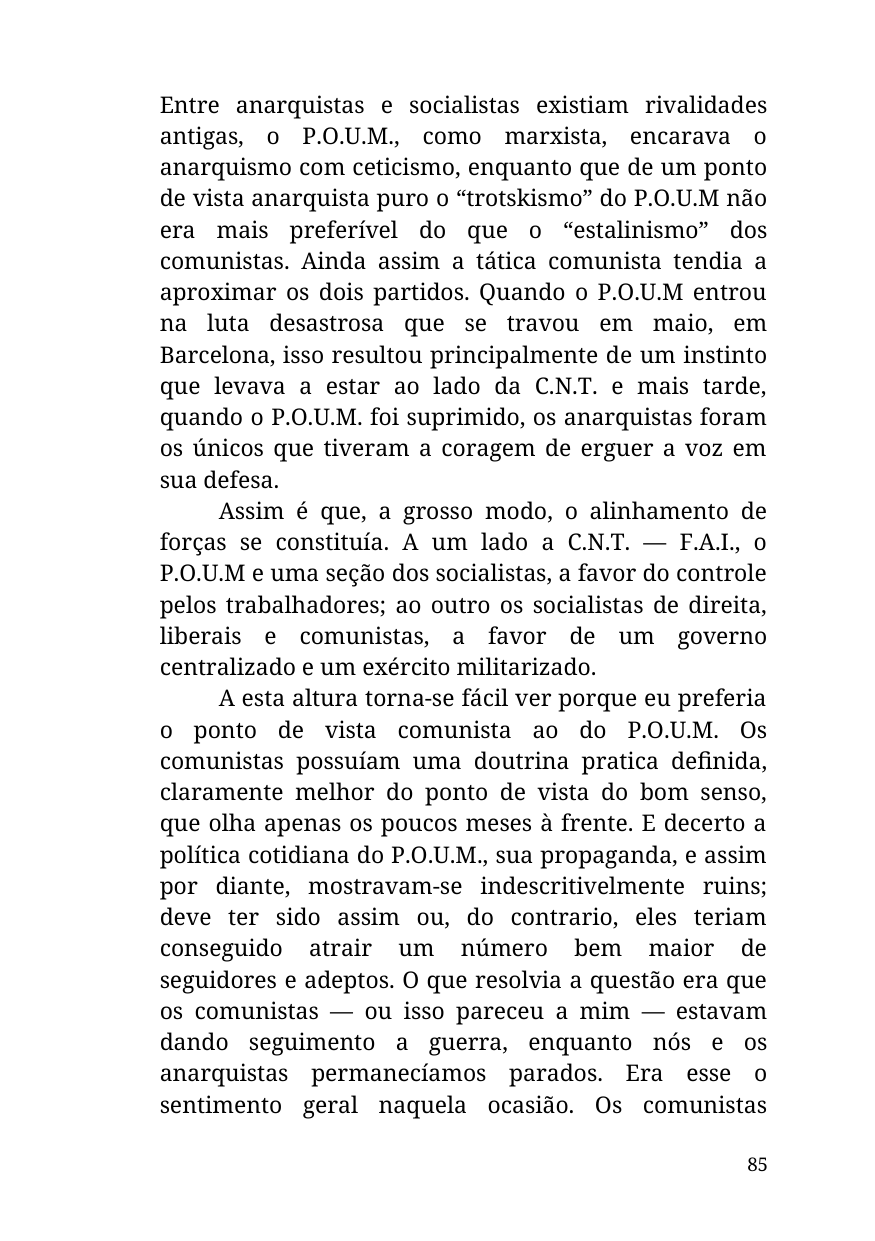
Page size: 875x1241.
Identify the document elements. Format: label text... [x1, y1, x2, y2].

text Assim é que, a grosso modo, o alinhamento de forças se constituía. A um lado a C.N.T. — F.A.I., o P.O.U.M e uma seção dos socialistas, a favor do controle pelos trabalhadores; ao outro os socialistas de direita, liberais e comunistas, a favor de um governo centralizado e um exército militarizado. [159, 495, 768, 682]
text Entre anarquistas e socialistas existiam rivalidades antigas, o P.O.U.M., como marxista, encarava o anarquismo com ceticismo, enquanto que de um ponto de vista anarquista puro o “trotskismo” do P.O.U.M não era mais preferível do que o “estalinismo” dos comunistas. Ainda assim a tática comunista tendia a aproximar os dois partidos. Quando o P.O.U.M entrou na luta desastrosa que se travou em maio, em Barcelona, isso resultou principalmente de um instinto que levava a estar ao lado da C.N.T. e mais tarde, quando o P.O.U.M. foi suprimido, os anarquistas foram os únicos que tiveram a coragem de erguer a voz em sua defesa. [159, 88, 768, 495]
text A esta altura torna-se fácil ver porque eu preferia o ponto de vista comunista ao do P.O.U.M. Os comunistas possuíam uma doutrina pratica definida, claramente melhor do ponto de vista do bom senso, que olha apenas os poucos meses à frente. E decerto a política cotidiana do P.O.U.M., sua propaganda, e assim por diante, mostravam-se indescritivelmente ruins; deve ter sido assim ou, do contrario, eles teriam conseguido atrair um número bem maior de seguidores e adeptos. O que resolvia a questão era que os comunistas — ou isso pareceu a mim — estavam dando seguimento a guerra, enquanto nós e os anarquistas permanecíamos parados. Era esse o sentimento geral naquela ocasião. Os comunistas [159, 682, 768, 1120]
